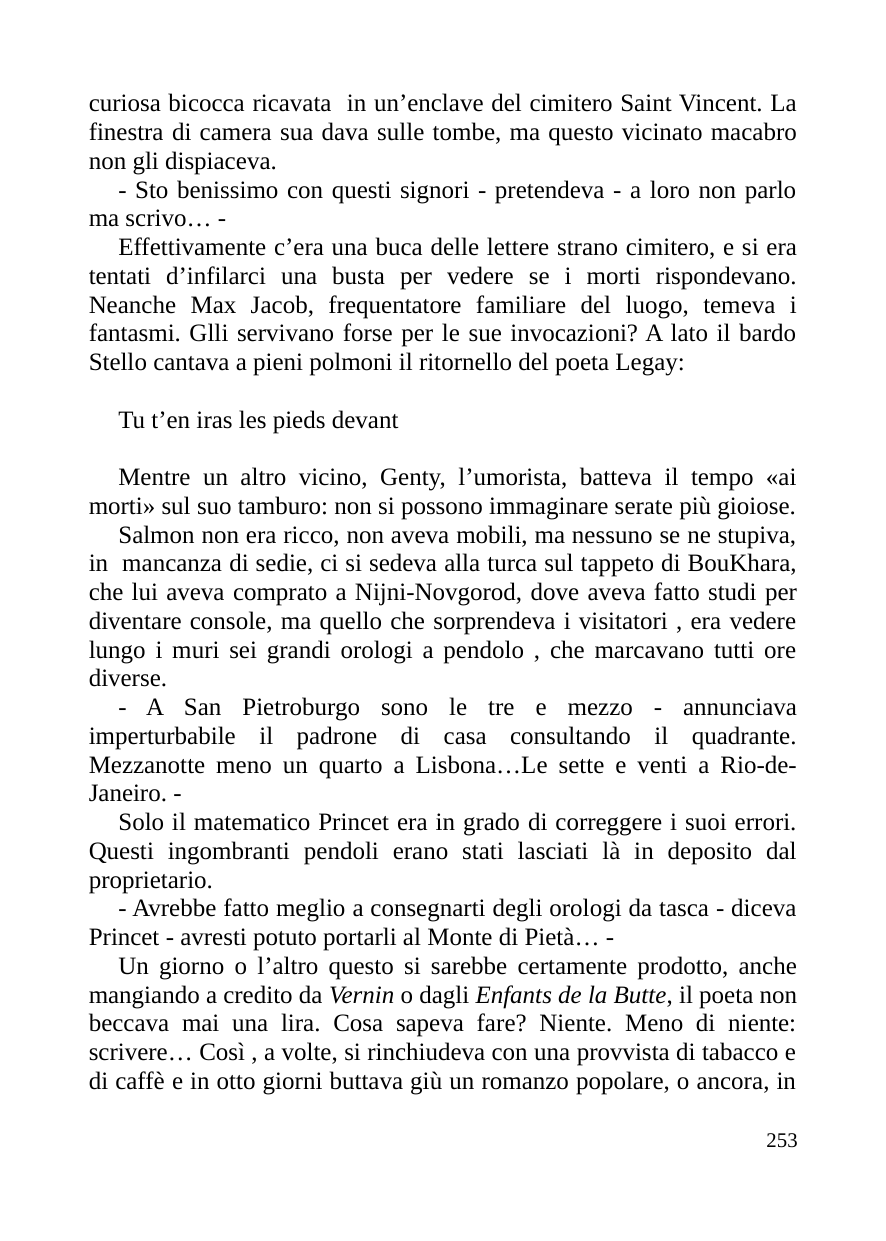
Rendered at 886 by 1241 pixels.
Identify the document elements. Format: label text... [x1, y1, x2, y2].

text Mentre un altro vicino, Genty, l’umorista, batteva il tempo «ai morti» sul suo tamburo: non si possono immaginare serate più gioiose. [88, 462, 797, 520]
text - Sto benissimo con questi signori - pretendeva - a loro non parlo ma scrivo… - [88, 175, 797, 232]
text Solo il matematico Princet era in grado di correggere i suoi errori. Questi ingombranti pendoli erano stati lasciati là in deposito dal proprietario. [88, 807, 797, 893]
text Tu t’en iras les pieds devant [88, 405, 797, 433]
text Un giorno o l’altro questo si sarebbe certamente prodotto, anche mangiando a credito da Vernin o dagli Enfants de la Butte, il poeta non beccava mai una lira. Cosa sapeva fare? Niente. Meno di niente: scrivere… Così , a volte, si rinchiudeva con una provvista di tabacco e di caffè e in otto giorni buttava giù un romanzo popolare, o ancora, in [88, 951, 797, 1095]
text Effettivamente c’era una buca delle lettere strano cimitero, e si era tentati d’infilarci una busta per vedere se i morti rispondevano. Neanche Max Jacob, frequentatore familiare del luogo, temeva i fantasmi. Glli servivano forse per le sue invocazioni? A lato il bardo Stello cantava a pieni polmoni il ritornello del poeta Legay: [88, 232, 797, 376]
text Salmon non era ricco, non aveva mobili, ma nessuno se ne stupiva, in mancanza di sedie, ci si sedeva alla turca sul tappeto di BouKhara, che lui aveva comprato a Nijni-Novgorod, dove aveva fatto studi per diventare console, ma quello che sorprendeva i visitatori , era vedere lungo i muri sei grandi orologi a pendolo , che marcavano tutti ore diverse. [88, 520, 797, 692]
text curiosa bicocca ricavata in un’enclave del cimitero Saint Vincent. La finestra di camera sua dava sulle tombe, ma questo vicinato macabro non gli dispiaceva. [88, 88, 797, 175]
text - A San Pietroburgo sono le tre e mezzo - annunciava imperturbabile il padrone di casa consultando il quadrante. Mezzanotte meno un quarto a Lisbona…Le sette e venti a Rio-de-Janeiro. - [88, 692, 797, 807]
text - Avrebbe fatto meglio a consegnarti degli orologi da tasca - diceva Princet - avresti potuto portarli al Monte di Pietà… - [88, 893, 797, 951]
